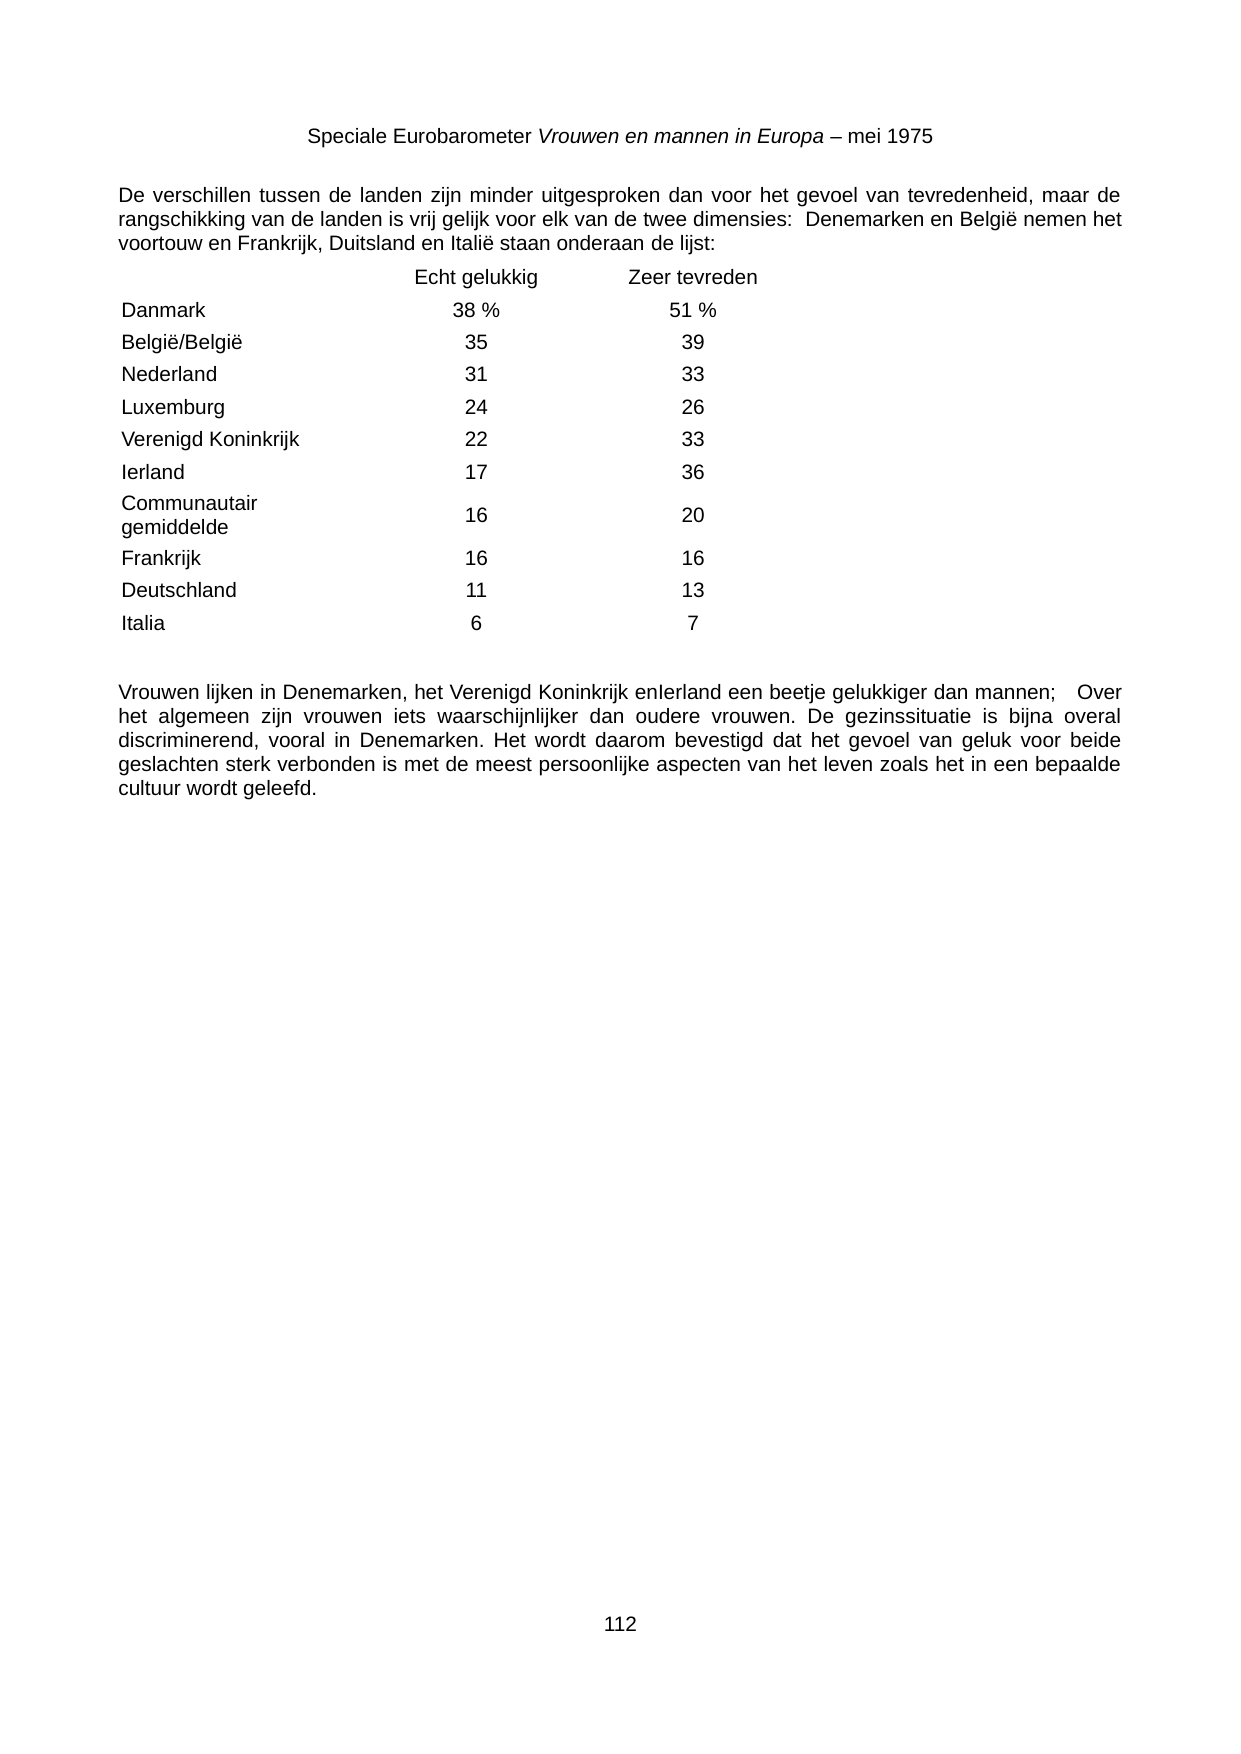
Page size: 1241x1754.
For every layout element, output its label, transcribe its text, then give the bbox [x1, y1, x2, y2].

table_cell 20 [586, 488, 800, 541]
table_header Zeer tevreden [586, 261, 800, 293]
table_cell 33 [586, 423, 800, 455]
table_cell 17 [366, 455, 586, 488]
table_cell 38 % [366, 293, 586, 326]
text Vrouwen lijken in Denemarken, het Verenigd Koninkrijk enIerland een beetje gelukkiger dan mannen; Over het algemeen zijn vrouwen iets waarschijnlijker dan oudere vrouwen. De gezinssituatie is bijna overal discriminerend, vooral in Denemarken. Het wordt daarom bevestigd dat het gevoel van geluk voor beide geslachten sterk verbonden is met de meest persoonlijke aspecten van het leven zoals het in een bepaalde cultuur wordt geleefd. [118, 680, 1122, 800]
table_cell 33 [586, 358, 800, 391]
table_cell 31 [366, 358, 586, 391]
table_cell Deutschland [118, 574, 366, 606]
table_cell 24 [366, 391, 586, 423]
table_cell Communautair gemiddelde [118, 488, 366, 541]
table_cell 26 [586, 391, 800, 423]
table_cell 36 [586, 455, 800, 488]
table_cell Ierland [118, 455, 366, 488]
table_cell 13 [586, 574, 800, 606]
table_cell 6 [366, 606, 586, 639]
table_cell 11 [366, 574, 586, 606]
table_cell België/België [118, 326, 366, 358]
table_cell Nederland [118, 358, 366, 391]
table_cell 16 [366, 488, 586, 541]
table_cell Italia [118, 606, 366, 639]
table_cell 16 [366, 541, 586, 574]
table_cell 39 [586, 326, 800, 358]
table_cell 35 [366, 326, 586, 358]
table_cell Luxemburg [118, 391, 366, 423]
table_cell Frankrijk [118, 541, 366, 574]
table_header [118, 261, 366, 293]
table_header Echt gelukkig [366, 261, 586, 293]
table_cell 7 [586, 606, 800, 639]
table_cell Danmark [118, 293, 366, 326]
table_cell Verenigd Koninkrijk [118, 423, 366, 455]
table_cell 22 [366, 423, 586, 455]
text De verschillen tussen de landen zijn minder uitgesproken dan voor het gevoel van tevredenheid, maar de rangschikking van de landen is vrij gelijk voor elk van de twee dimensies: Denemarken en België nemen het voortouw en Frankrijk, Duitsland en Italië staan onderaan de lijst: [118, 183, 1122, 255]
table_cell 51 % [586, 293, 800, 326]
table_cell 16 [586, 541, 800, 574]
